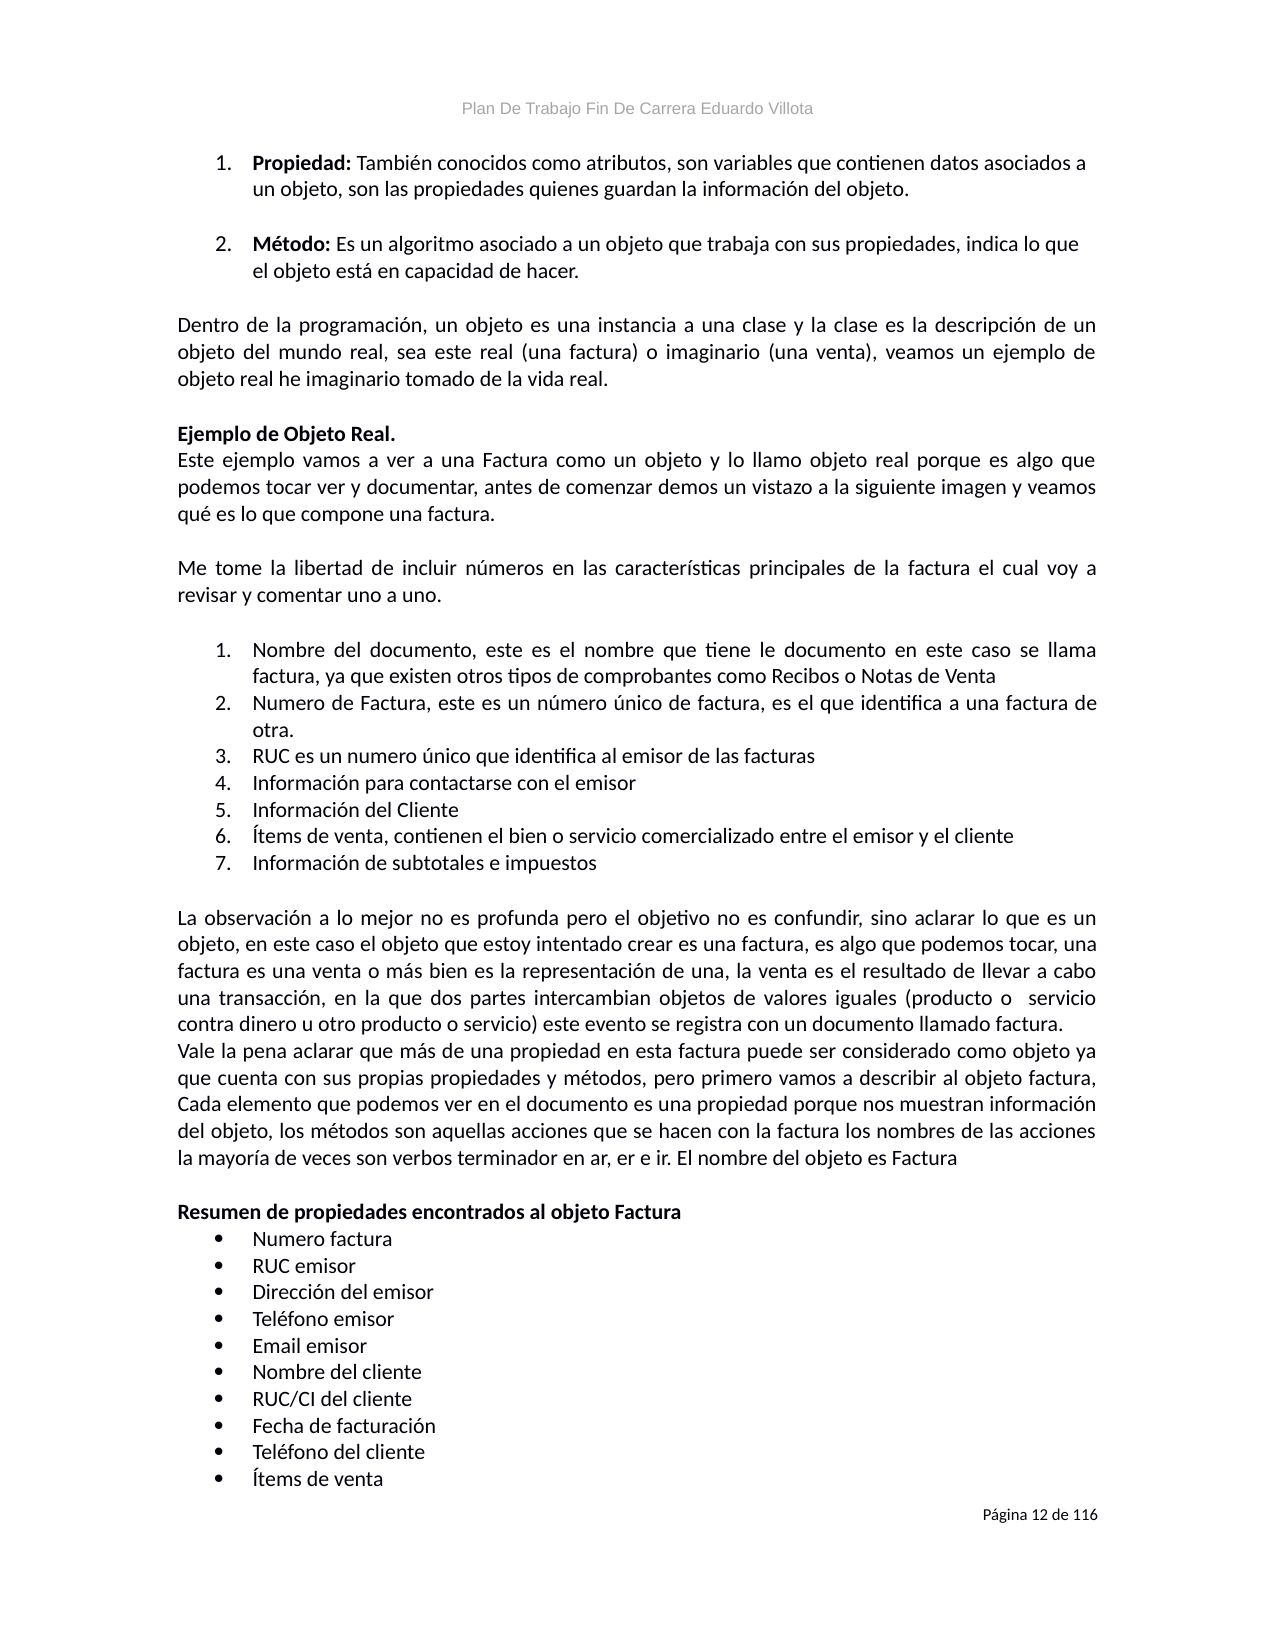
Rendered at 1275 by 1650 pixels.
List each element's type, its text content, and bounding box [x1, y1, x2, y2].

text Me tome la libertad de incluir números en las características principales de la factura el cual voy a revisar y comentar uno a uno. [177, 554, 1098, 608]
list Información del Cliente [215, 796, 1098, 822]
list Ítems de venta [215, 1465, 1098, 1492]
list RUC es un numero único que identifica al emisor de las facturas [215, 742, 1098, 769]
list Método: Es un algoritmo asociado a un objeto que trabaja con sus propiedades, indica lo que el objeto está en capacidad de hacer. [215, 229, 1098, 284]
text La observación a lo mejor no es profunda pero el objetivo no es confundir, sino aclarar lo que es un objeto, en este caso el objeto que estoy intentado crear es una factura, es algo que podemos tocar, una factura es una venta o más bien es la representación de una, la venta es el resultado de llevar a cabo una transacción, en la que dos partes intercambian objetos de valores iguales (producto o servicio contra dinero u otro producto o servicio) este evento se registra con un documento llamado factura. [177, 904, 1098, 1037]
list Teléfono del cliente [215, 1438, 1098, 1465]
list Información de subtotales e impuestos [215, 849, 1098, 876]
list Información para contactarse con el emisor [215, 769, 1098, 796]
list Ítems de venta, contienen el bien o servicio comercializado entre el emisor y el cliente [215, 822, 1098, 849]
text Resumen de propiedades encontrados al objeto Factura [177, 1198, 1098, 1225]
text Dentro de la programación, un objeto es una instancia a una clase y la clase es la descripción de un objeto del mundo real, sea este real (una factura) o imaginario (una venta), veamos un ejemplo de objeto real he imaginario tomado de la vida real. [177, 312, 1098, 392]
text Ejemplo de Objeto Real. [177, 420, 1098, 446]
list Fecha de facturación [215, 1412, 1098, 1438]
list Nombre del documento, este es el nombre que tiene le documento en este caso se llama factura, ya que existen otros tipos de comprobantes como Recibos o Notas de Venta [215, 636, 1098, 689]
list RUC emisor [215, 1252, 1098, 1278]
list Nombre del cliente [215, 1358, 1098, 1385]
list Email emisor [215, 1332, 1098, 1358]
list Numero factura [215, 1225, 1098, 1252]
text Vale la pena aclarar que más de una propiedad en esta factura puede ser considerado como objeto ya que cuenta con sus propias propiedades y métodos, pero primero vamos a describir al objeto factura, Cada elemento que podemos ver en el documento es una propiedad porque nos muestran información del objeto, los métodos son aquellas acciones que se hacen con la factura los nombres de las acciones la mayoría de veces son verbos terminador en ar, er e ir. El nombre del objeto es Factura [177, 1037, 1098, 1170]
list Numero de Factura, este es un número único de factura, es el que identifica a una factura de otra. [215, 689, 1098, 742]
list Propiedad: También conocidos como atributos, son variables que contienen datos asociados a un objeto, son las propiedades quienes guardan la información del objeto. [215, 148, 1098, 202]
list Dirección del emisor [215, 1278, 1098, 1305]
list Teléfono emisor [215, 1305, 1098, 1332]
list RUC/CI del cliente [215, 1385, 1098, 1412]
text Este ejemplo vamos a ver a una Factura como un objeto y lo llamo objeto real porque es algo que podemos tocar ver y documentar, antes de comenzar demos un vistazo a la siguiente imagen y veamos qué es lo que compone una factura. [177, 446, 1098, 526]
